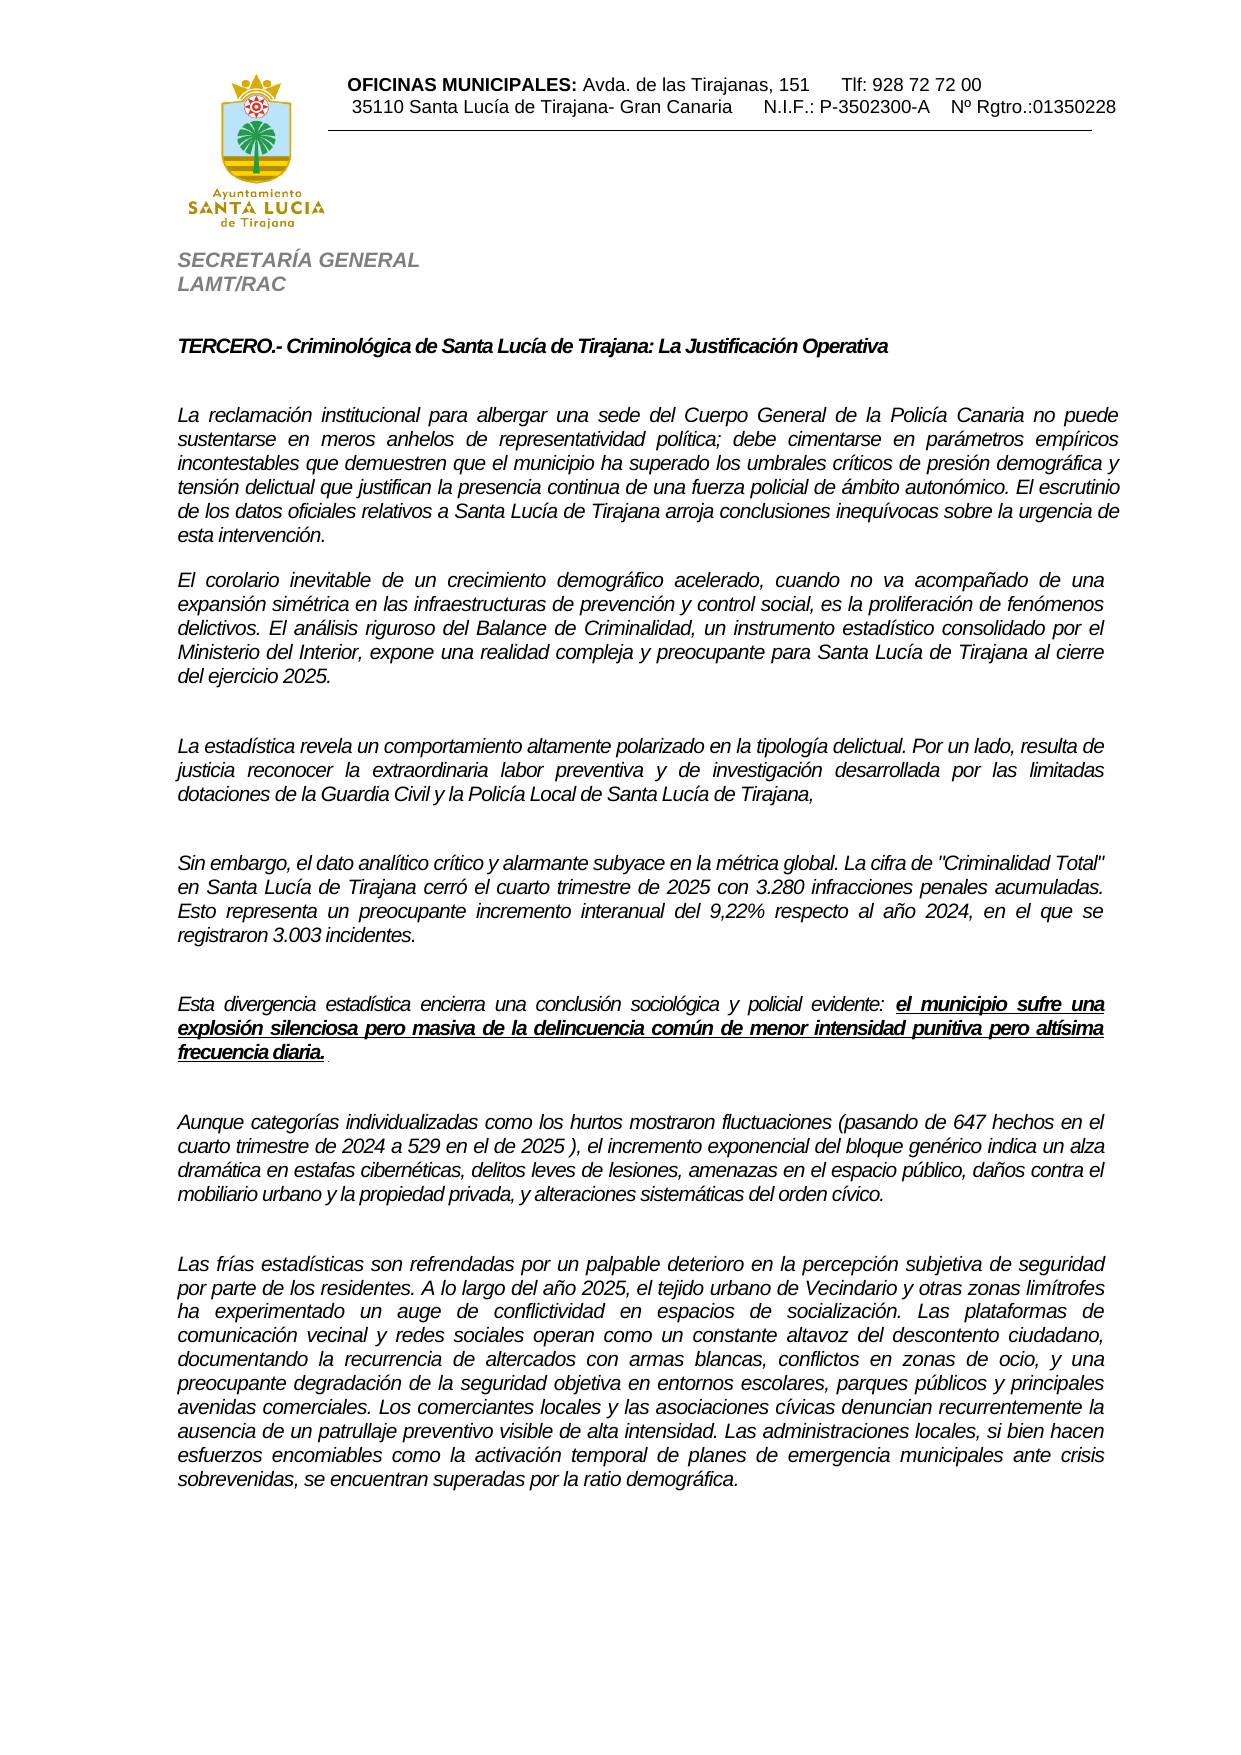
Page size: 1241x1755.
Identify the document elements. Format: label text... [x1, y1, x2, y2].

text Aunque categorías individualizadas como los hurtos mostraron fluctuaciones (pasando de 647 hechos en el cuarto trimestre de 2024 a 529 en el de 2025 ), el incremento exponencial del bloque genérico indica un alza dramática en estafas cibernéticas, delitos leves de lesiones, amenazas en el espacio público, daños contra el mobiliario urbano y la propiedad privada, y alteraciones sistemáticas del orden cívico. [177, 1109, 1107, 1205]
text El corolario inevitable de un crecimiento demográfico acelerado, cuando no va acompañado de una expansión simétrica en las infraestructuras de prevención y control social, es la proliferación de fenómenos delictivos. El análisis riguroso del Balance de Criminalidad, un instrumento estadístico consolidado por el Ministerio del Interior, expone una realidad compleja y preocupante para Santa Lucía de Tirajana al cierre del ejercicio 2025. [177, 568, 1107, 688]
text Las frías estadísticas son refrendadas por un palpable deterioro en la percepción subjetiva de seguridad por parte de los residentes. A lo largo del año 2025, el tejido urbano de Vecindario y otras zonas limítrofes ha experimentado un auge de conflictividad en espacios de socialización. Las plataformas de comunicación vecinal y redes sociales operan como un constante altavoz del descontento ciudadano, documentando la recurrencia de altercados con armas blancas, conflictos en zonas de ocio, y una preocupante degradación de la seguridad objetiva en entornos escolares, parques públicos y principales avenidas comerciales. Los comerciantes locales y las asociaciones cívicas denuncian recurrentemente la ausencia de un patrullaje preventivo visible de alta intensidad. Las administraciones locales, si bien hacen esfuerzos encomiables como la activación temporal de planes de emergencia municipales ante crisis sobrevenidas, se encuentran superadas por la ratio demográfica. [177, 1251, 1107, 1491]
text La reclamación institucional para albergar una sede del Cuerpo General de la Policía Canaria no puede sustentarse en meros anhelos de representatividad política; debe cimentarse en parámetros empíricos incontestables que demuestren que el municipio ha superado los umbrales críticos de presión demográfica y tensión delictual que justifican la presencia continua de una fuerza policial de ámbito autonómico. El escrutinio de los datos oficiales relativos a Santa Lucía de Tirajana arroja conclusiones inequívocas sobre la urgencia de esta intervención. [177, 403, 1122, 547]
text TERCERO.- Criminológica de Santa Lucía de Tirajana: La Justificación Operativa [177, 334, 1122, 358]
text La estadística revela un comportamiento altamente polarizado en la tipología delictual. Por un lado, resulta de justicia reconocer la extraordinaria labor preventiva y de investigación desarrollada por las limitadas dotaciones de la Guardia Civil y la Policía Local de Santa Lucía de Tirajana, [177, 734, 1107, 806]
text Esta divergencia estadística encierra una conclusión sociológica y policial evidente: el municipio sufre una explosión silenciosa pero masiva de la delincuencia común de menor intensidad punitiva pero altísima frecuencia diaria. [177, 992, 1107, 1064]
text Sin embargo, el dato analítico crítico y alarmante subyace en la métrica global. La cifra de "Criminalidad Total" en Santa Lucía de Tirajana cerró el cuarto trimestre de 2025 con 3.280 infracciones penales acumuladas. Esto representa un preocupante incremento interanual del 9,22% respecto al año 2024, en el que se registraron 3.003 incidentes. [177, 851, 1107, 947]
